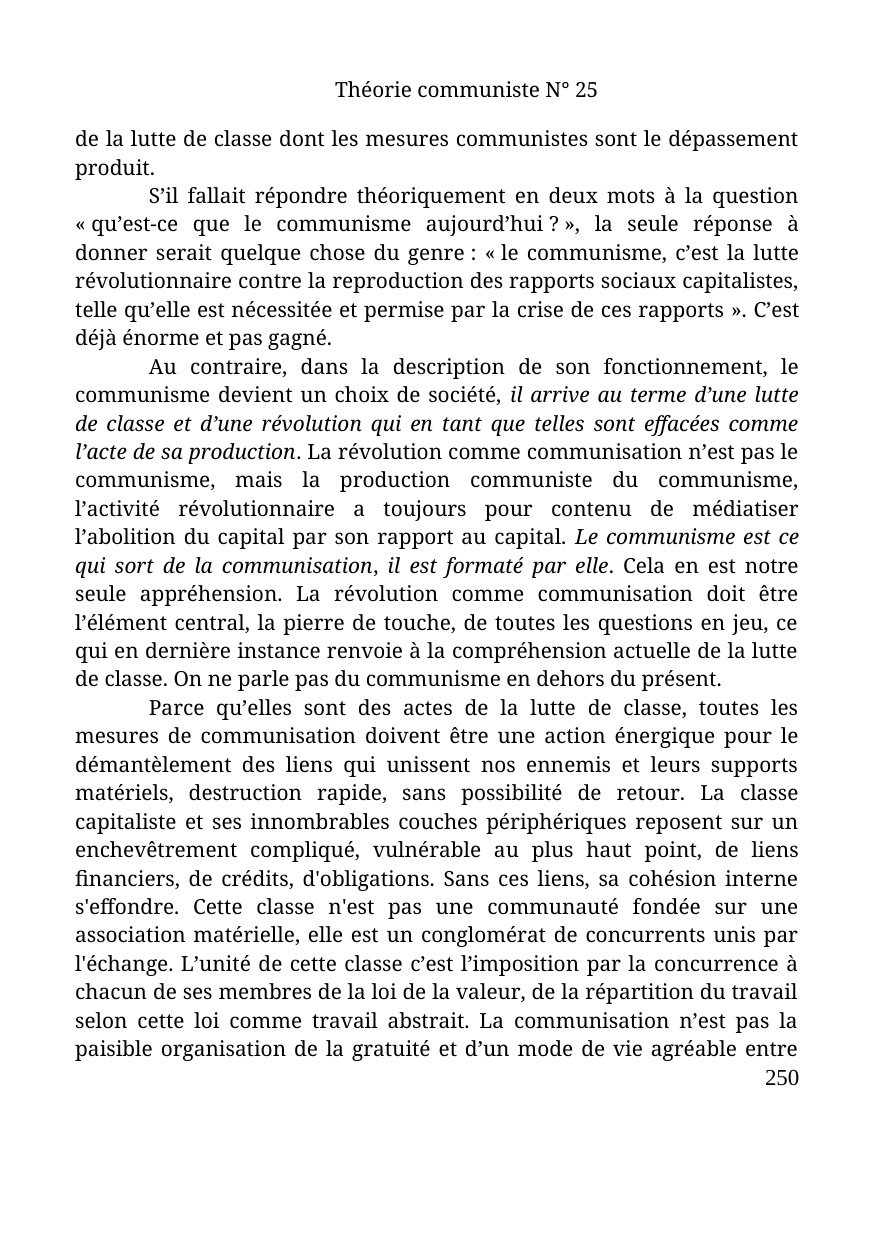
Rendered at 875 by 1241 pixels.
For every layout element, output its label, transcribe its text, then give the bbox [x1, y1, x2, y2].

text S’il fallait répondre théoriquement en deux mots à la question « qu’est-ce que le communisme aujourd’hui ? », la seule réponse à donner serait quelque chose du genre : « le communisme, c’est la lutte révolutionnaire contre la reproduction des rapports sociaux capitalistes, telle qu’elle est nécessitée et permise par la crise de ces rapports ». C’est déjà énorme et pas gagné. [75, 181, 799, 352]
text Parce qu’elles sont des actes de la lutte de classe, toutes les mesures de communisation doivent être une action énergique pour le démantèlement des liens qui unissent nos ennemis et leurs supports matériels, destruction rapide, sans possibilité de retour. La classe capitaliste et ses innombrables couches périphériques reposent sur un enchevêtrement compliqué, vulnérable au plus haut point, de liens financiers, de crédits, d'obligations. Sans ces liens, sa cohésion interne s'effondre. Cette classe n'est pas une communauté fondée sur une association matérielle, elle est un conglomérat de concurrents unis par l'échange. L’unité de cette classe c’est l’imposition par la concurrence à chacun de ses membres de la loi de la valeur, de la répartition du travail selon cette loi comme travail abstrait. La communisation n’est pas la paisible organisation de la gratuité et d’un mode de vie agréable entre [75, 693, 799, 1063]
text Au contraire, dans la description de son fonctionnement, le communisme devient un choix de société, il arrive au terme d’une lutte de classe et d’une révolution qui en tant que telles sont effacées comme l’acte de sa production. La révolution comme communisation n’est pas le communisme, mais la production communiste du communisme, l’activité révolutionnaire a toujours pour contenu de médiatiser l’abolition du capital par son rapport au capital. Le communisme est ce qui sort de la communisation, il est formaté par elle. Cela en est notre seule appréhension. La révolution comme communisation doit être l’élément central, la pierre de touche, de toutes les questions en jeu, ce qui en dernière instance renvoie à la compréhension actuelle de la lutte de classe. On ne parle pas du communisme en dehors du présent. [75, 352, 799, 693]
text de la lutte de classe dont les mesures communistes sont le dépassement produit. [75, 124, 799, 181]
